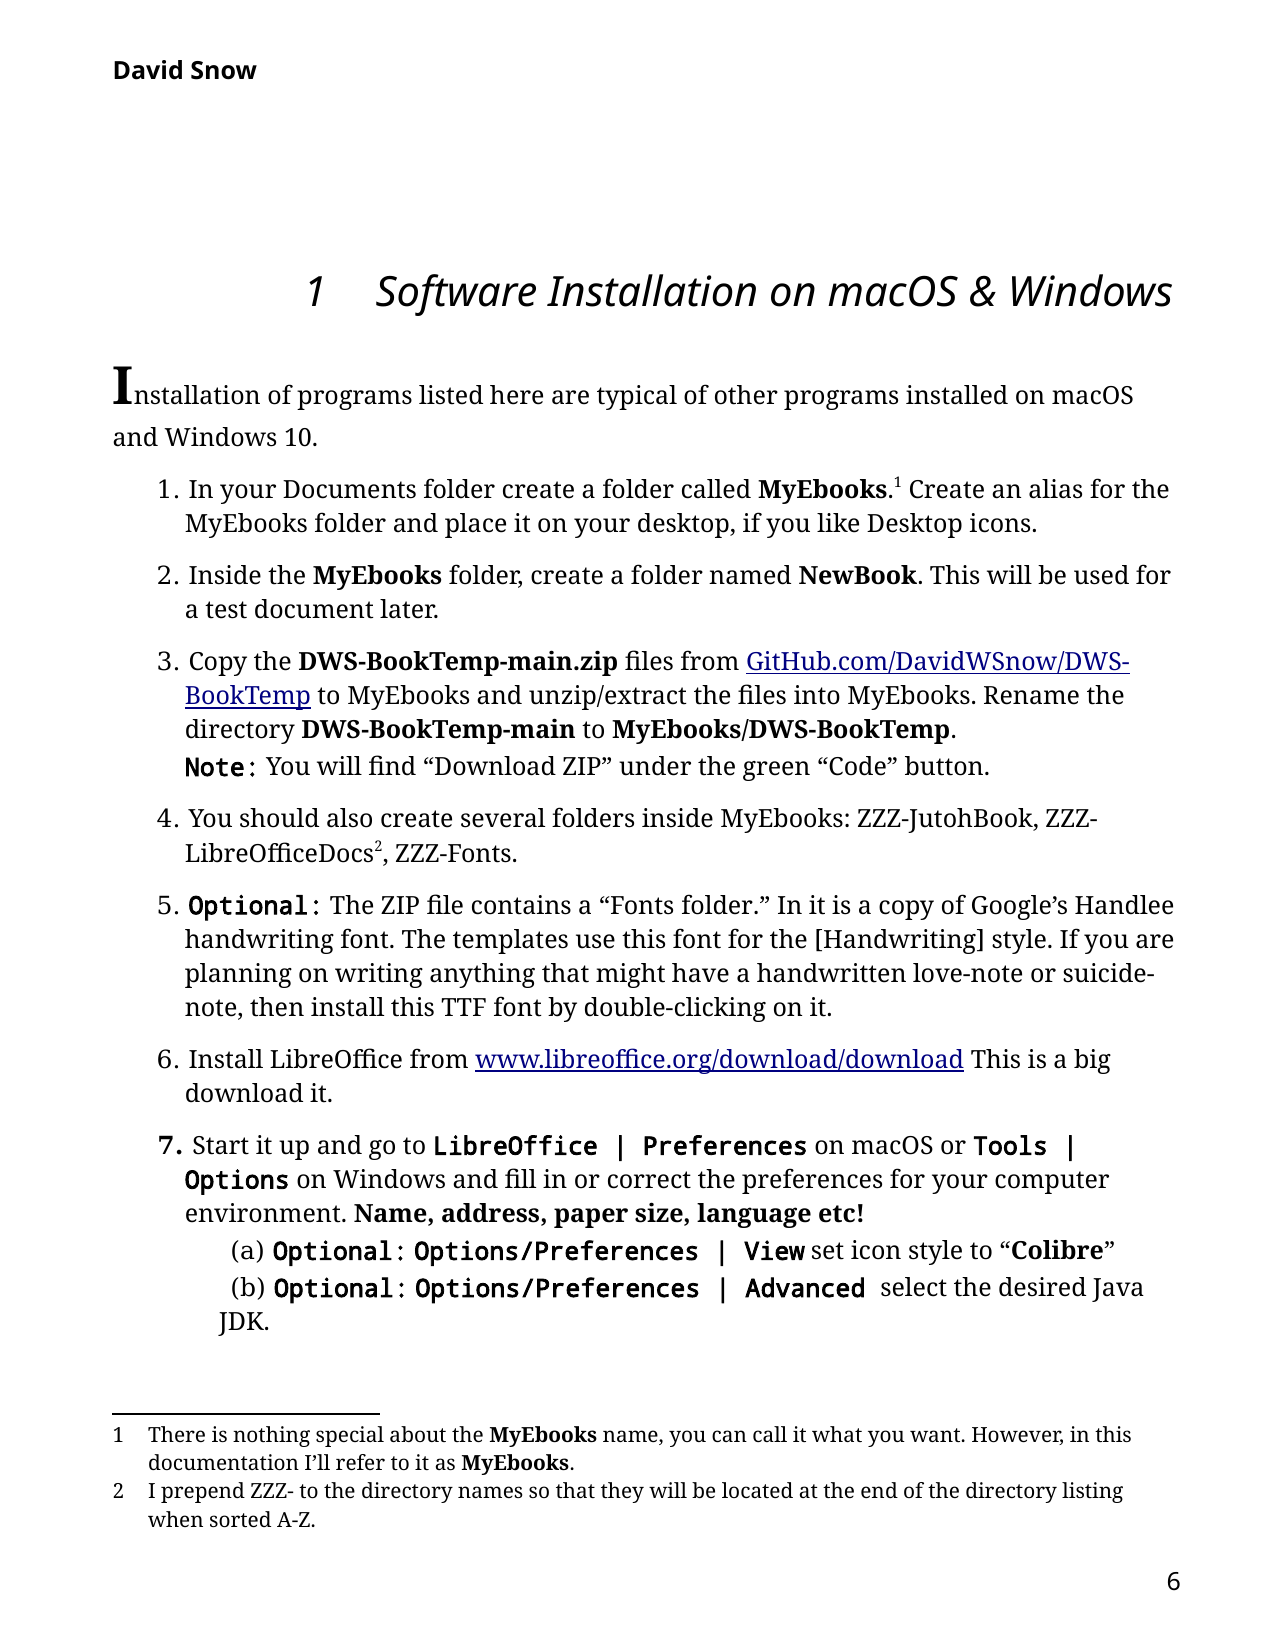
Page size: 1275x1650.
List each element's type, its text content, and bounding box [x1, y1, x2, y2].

list Optional: Options/Preferences | Advanced select the desired Java JDK. [183, 1270, 1181, 1338]
list I prepend ZZZ- to the directory names so that they will be located at the end of the directory listing when sorted A-Z. [112, 1477, 1181, 1533]
list Optional: The ZIP file contains a “Fonts folder.” In it is a copy of Google’s Handlee handwriting font. The templates use this font for the [Handwriting] style. If you are planning on writing anything that might have a handwritten love-note or suicide-note, then install this TTF font by double-clicking on it. [148, 887, 1181, 1023]
subtitle Software Installation on macOS & Windows [112, 258, 1181, 321]
list You should also create several folders inside MyEbooks: ZZZ-JutohBook, ZZZ-LibreOfficeDocs, ZZZ-Fonts. [148, 801, 1181, 869]
text Installation of programs listed here are typical of other programs installed on macOS and Windows 10. [112, 348, 1181, 453]
list There is nothing special about the MyEbooks name, you can call it what you want. However, in this documentation I’ll refer to it as MyEbooks. [112, 1420, 1181, 1477]
list Note: You will find “Download ZIP” under the green “Code” button. [148, 749, 1181, 783]
list In your Documents folder create a folder called MyEbooks. Create an alias for the MyEbooks folder and place it on your desktop, if you like Desktop icons. [148, 472, 1181, 540]
list Start it up and go to LibreOffice | Preferences on macOS or Tools | Options on Windows and fill in or correct the preferences for your computer environment. Name, address, paper size, language etc! [148, 1128, 1181, 1230]
list Optional: Options/Preferences | View set icon style to “Colibre” [183, 1233, 1181, 1267]
list Copy the DWS-BookTemp-main.zip files from GitHub.com/DavidWSnow/DWS-BookTemp to MyEbooks and unzip/extract the files into MyEbooks. Rename the directory DWS-BookTemp-main to MyEbooks/DWS-BookTemp. [148, 644, 1181, 746]
list Install LibreOffice from www.libreoffice.org/download/download This is a big download it. [148, 1042, 1181, 1110]
list Inside the MyEbooks folder, create a folder named NewBook. This will be used for a test document later. [148, 558, 1181, 626]
